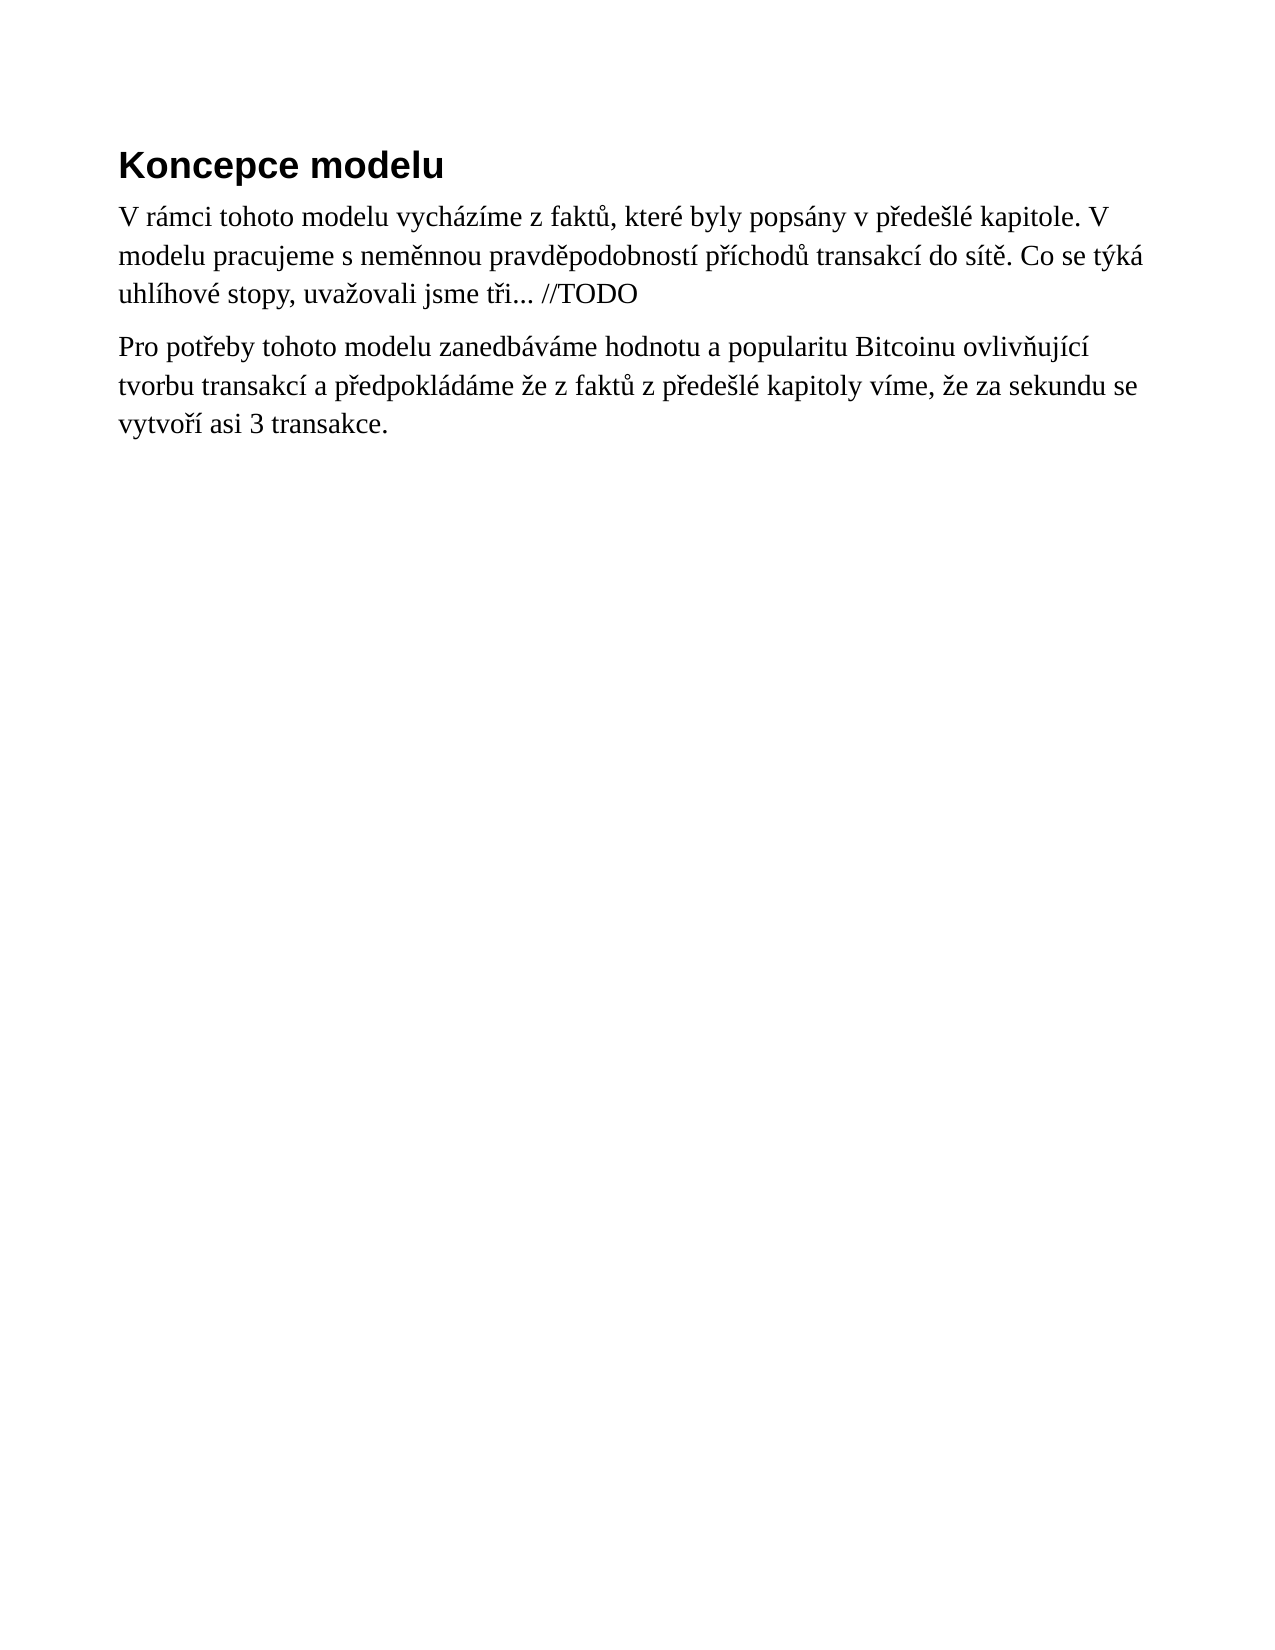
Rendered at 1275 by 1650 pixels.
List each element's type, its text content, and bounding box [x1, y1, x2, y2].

subtitle Koncepce modelu [118, 143, 1157, 187]
text Pro potřeby tohoto modelu zanedbáváme hodnotu a popularitu Bitcoinu ovlivňující tvorbu transakcí a předpokládáme že z faktů z předešlé kapitoly víme, že za sekundu se vytvoří asi 3 transakce. [118, 329, 1157, 440]
text V rámci tohoto modelu vycházíme z faktů, které byly popsány v předešlé kapitole. V modelu pracujeme s neměnnou pravděpodobností příchodů transakcí do sítě. Co se týká uhlíhové stopy, uvažovali jsme tři... //TODO [118, 199, 1157, 310]
